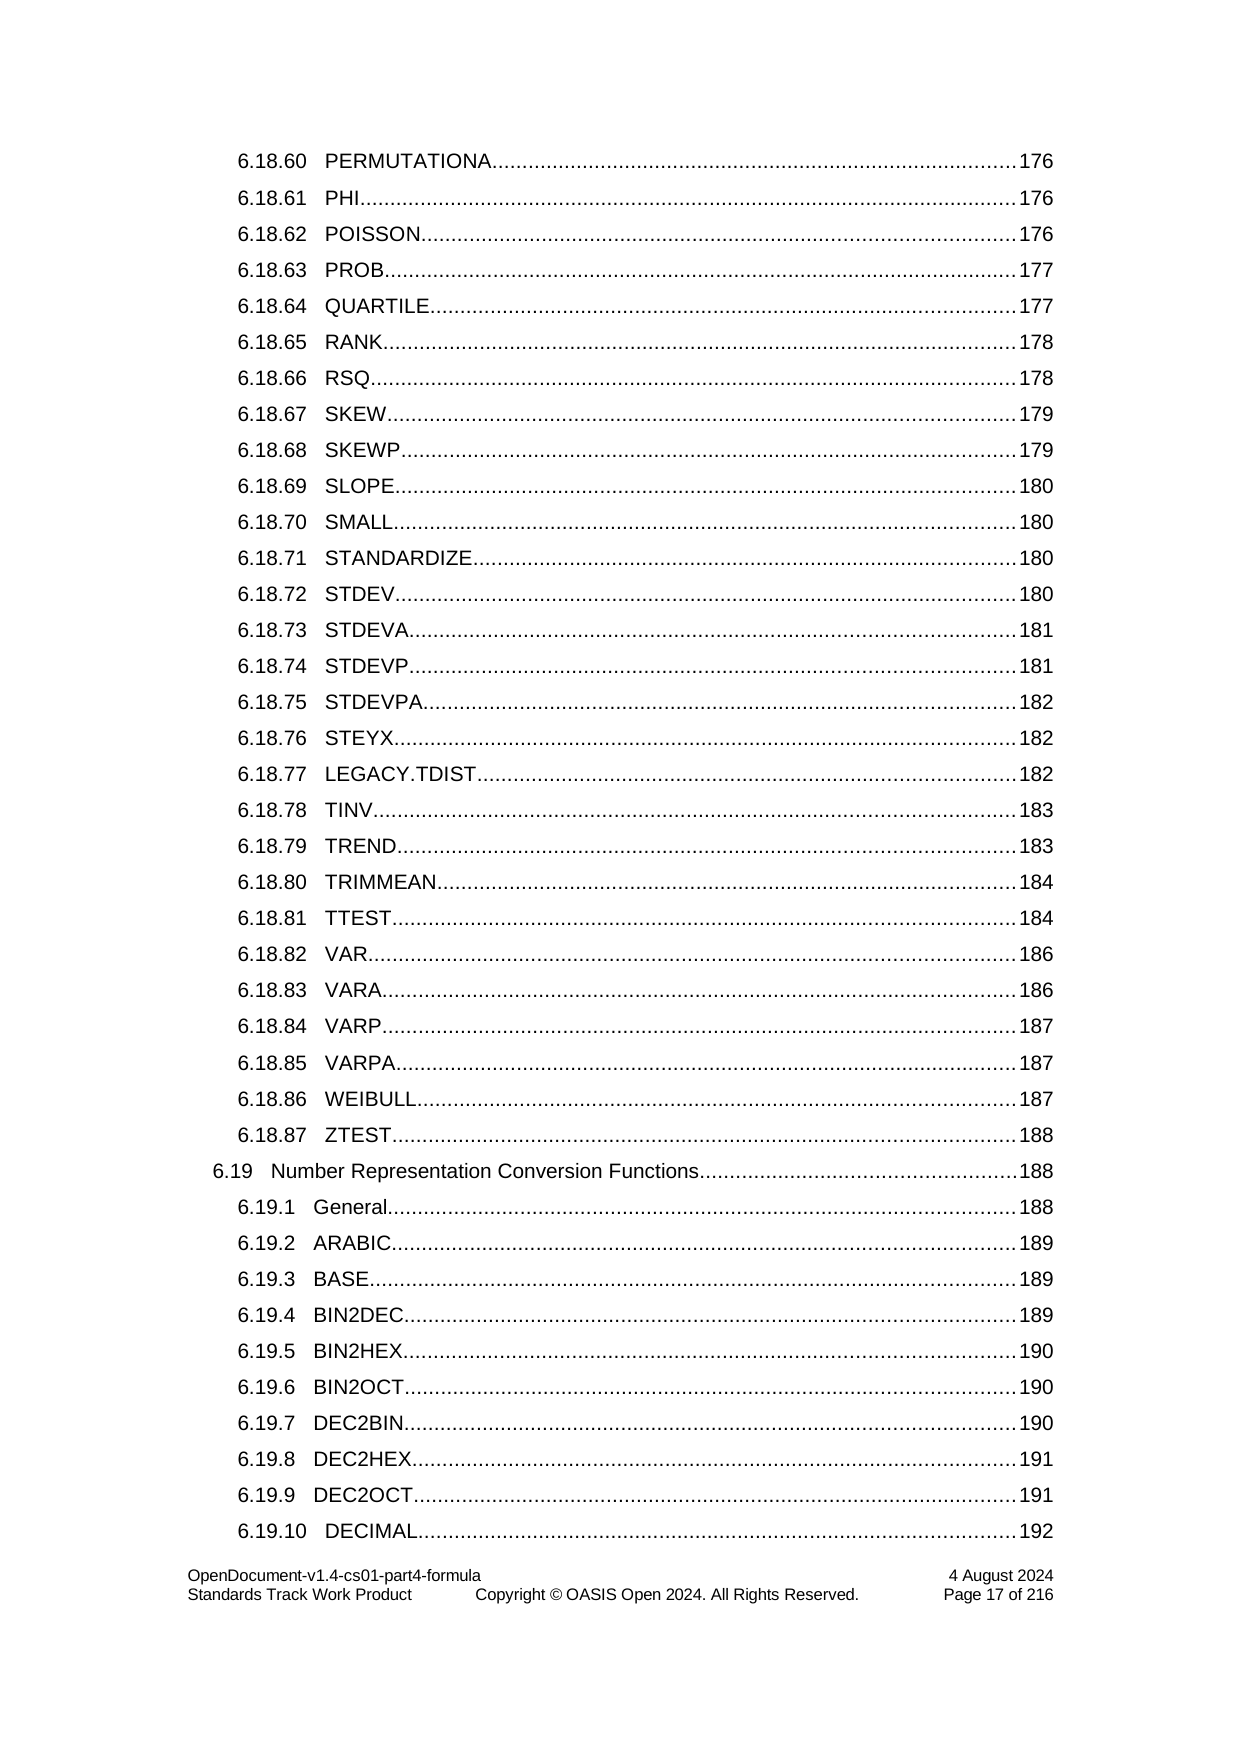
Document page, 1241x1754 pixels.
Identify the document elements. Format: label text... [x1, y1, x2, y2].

text 6.18.85 VARPA 187 [237, 1051, 1053, 1074]
text 6.18.86 WEIBULL 187 [237, 1087, 1053, 1111]
text 6.18.72 STDEV 180 [237, 582, 1053, 606]
text 6.18.74 STDEVP 181 [237, 654, 1053, 678]
text 6.18.64 QUARTILE 177 [237, 294, 1053, 318]
text 6.19.9 DEC2OCT 191 [237, 1483, 1053, 1507]
text 6.18.82 VAR 186 [237, 943, 1053, 966]
text 6.18.87 ZTEST 188 [237, 1123, 1053, 1147]
text 6.18.78 TINV 183 [237, 799, 1053, 822]
text 6.19.7 DEC2BIN 190 [237, 1411, 1053, 1435]
text 6.18.79 TREND 183 [237, 835, 1053, 858]
text 6.18.60 PERMUTATIONA 176 [237, 150, 1053, 173]
text 6.18.63 PROB 177 [237, 258, 1053, 282]
text 6.18.84 VARP 187 [237, 1015, 1053, 1038]
text 6.18.75 STDEVPA 182 [237, 691, 1053, 714]
text 6.18.80 TRIMMEAN 184 [237, 871, 1053, 894]
text 6.19.10 DECIMAL 192 [237, 1519, 1053, 1543]
text 6.18.73 STDEVA 181 [237, 618, 1053, 642]
text 6.19.3 BASE 189 [237, 1267, 1053, 1291]
text 6.18.61 PHI 176 [237, 186, 1053, 209]
text 6.19.5 BIN2HEX 190 [237, 1339, 1053, 1363]
text 6.18.69 SLOPE 180 [237, 474, 1053, 498]
text 6.18.81 TTEST 184 [237, 907, 1053, 930]
text 6.19.8 DEC2HEX 191 [237, 1447, 1053, 1471]
text 6.19.6 BIN2OCT 190 [237, 1375, 1053, 1399]
text 6.19 Number Representation Conversion Functions 188 [212, 1159, 1053, 1183]
text 6.18.77 LEGACY.TDIST 182 [237, 763, 1053, 786]
text 6.18.65 RANK 178 [237, 330, 1053, 354]
text 6.18.66 RSQ 178 [237, 366, 1053, 390]
text 6.18.83 VARA 186 [237, 979, 1053, 1002]
text 6.19.1 General 188 [237, 1195, 1053, 1219]
text 6.18.70 SMALL 180 [237, 510, 1053, 534]
text 6.18.62 POISSON 176 [237, 222, 1053, 246]
text 6.18.67 SKEW 179 [237, 402, 1053, 426]
text 6.18.71 STANDARDIZE 180 [237, 546, 1053, 570]
text 6.18.68 SKEWP 179 [237, 438, 1053, 462]
text 6.18.76 STEYX 182 [237, 727, 1053, 750]
text 6.19.2 ARABIC 189 [237, 1231, 1053, 1255]
text 6.19.4 BIN2DEC 189 [237, 1303, 1053, 1327]
